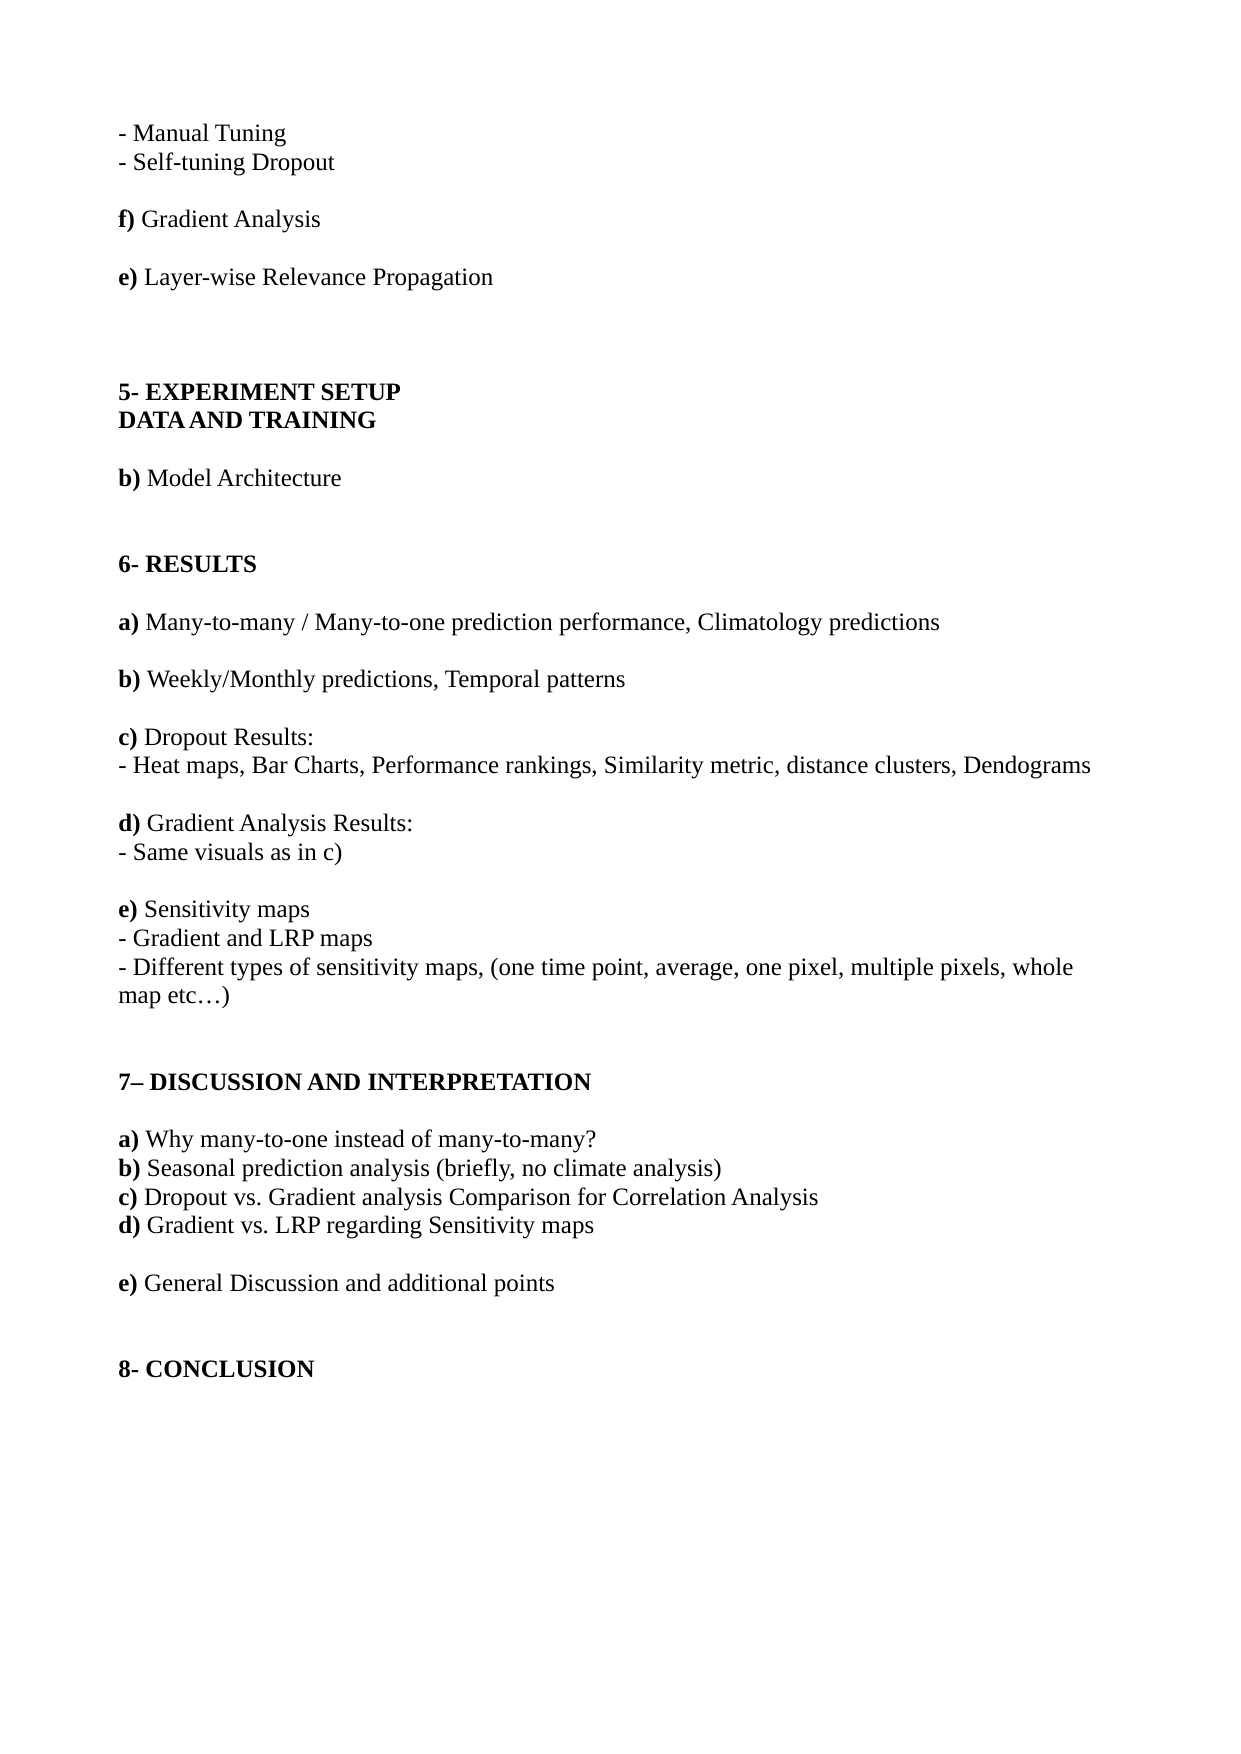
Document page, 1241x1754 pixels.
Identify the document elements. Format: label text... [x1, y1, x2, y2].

text c) Dropout vs. Gradient analysis Comparison for Correlation Analysis [118, 1182, 1122, 1211]
text 7– DISCUSSION AND INTERPRETATION [118, 1067, 1122, 1096]
text 5- EXPERIMENT SETUP [118, 377, 1122, 406]
text a) Many-to-many / Many-to-one prediction performance, Climatology predictions [118, 607, 1122, 636]
text 8- CONCLUSION [118, 1354, 1122, 1383]
text b) Model Architecture [118, 463, 1122, 492]
text 6- RESULTS [118, 549, 1122, 578]
text DATA AND TRAINING [118, 406, 1122, 434]
text - Self-tuning Dropout [118, 147, 1122, 176]
text - Same visuals as in c) [118, 837, 1122, 866]
text d) Gradient Analysis Results: [118, 808, 1122, 837]
text e) Layer-wise Relevance Propagation [118, 262, 1122, 291]
text - Gradient and LRP maps [118, 923, 1122, 952]
text b) Weekly/Monthly predictions, Temporal patterns [118, 664, 1122, 693]
text b) Seasonal prediction analysis (briefly, no climate analysis) [118, 1153, 1122, 1182]
text c) Dropout Results: [118, 722, 1122, 751]
text f) Gradient Analysis [118, 204, 1122, 233]
text a) Why many-to-one instead of many-to-many? [118, 1124, 1122, 1153]
text e) General Discussion and additional points [118, 1268, 1122, 1297]
text - Manual Tuning [118, 118, 1122, 147]
text - Different types of sensitivity maps, (one time point, average, one pixel, multiple pixels, whole map etc…) [118, 952, 1122, 1009]
text e) Sensitivity maps [118, 894, 1122, 923]
text d) Gradient vs. LRP regarding Sensitivity maps [118, 1211, 1122, 1239]
text - Heat maps, Bar Charts, Performance rankings, Similarity metric, distance clusters, Dendograms [118, 751, 1122, 779]
